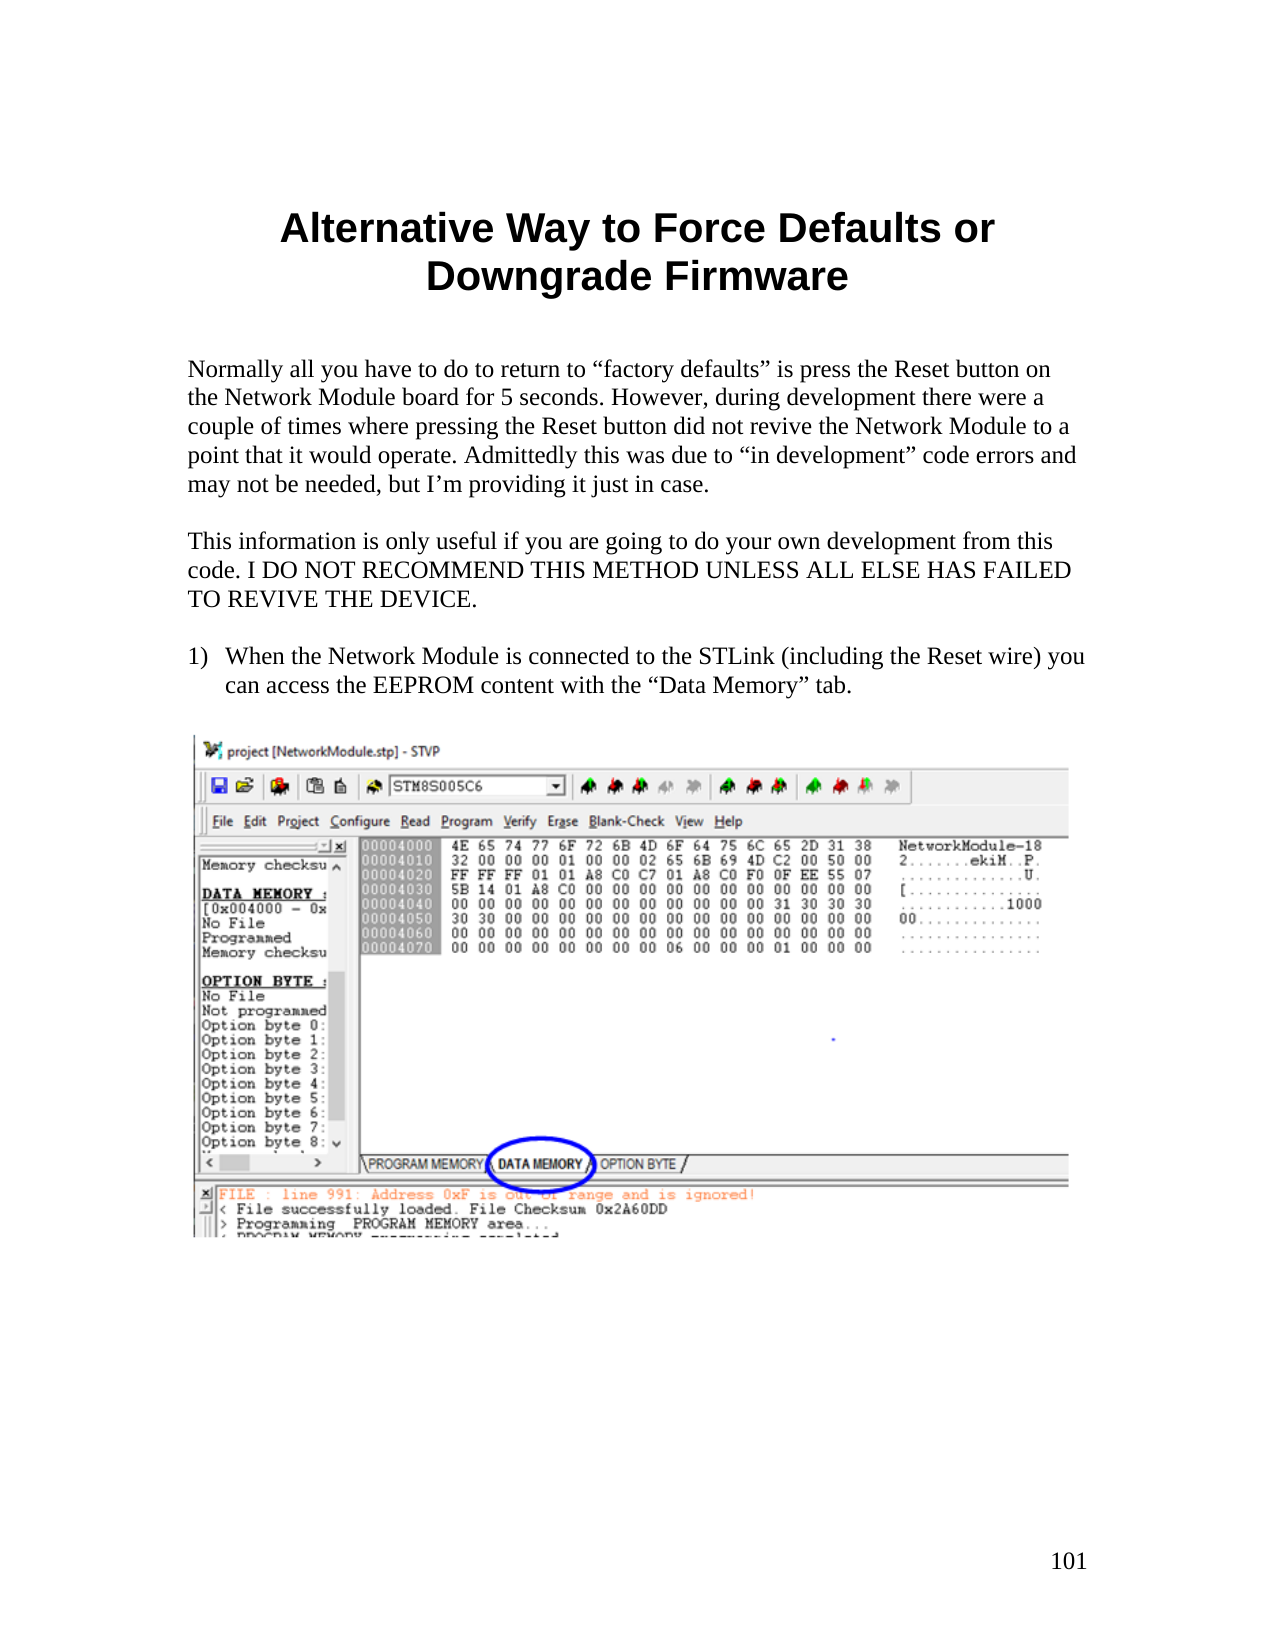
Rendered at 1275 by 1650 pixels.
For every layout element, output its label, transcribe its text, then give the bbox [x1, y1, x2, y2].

text Normally all you have to do to return to “factory defaults” is press the Reset button on the Network Module board for 5 seconds. However, during development there were a couple of times where pressing the Reset button did not revive the Network Module to a point that it would operate. Admittedly this was due to “in development” code errors and may not be needed, but I’m providing it just in case. [187, 354, 1087, 497]
text This information is only useful if you are going to do your own development from this code. I DO NOT RECOMMEND THIS METHOD UNLESS ALL ELSE HAS FAILED TO REVIVE THE DEVICE. [187, 526, 1087, 612]
subtitle Alternative Way to Force Defaults or Downgrade Firmware [187, 204, 1087, 299]
list When the Network Module is connected to the STLink (including the Reset wire) you can access the EEPROM content with the “Data Memory” tab. [187, 641, 1087, 699]
picture [187, 727, 1081, 1251]
